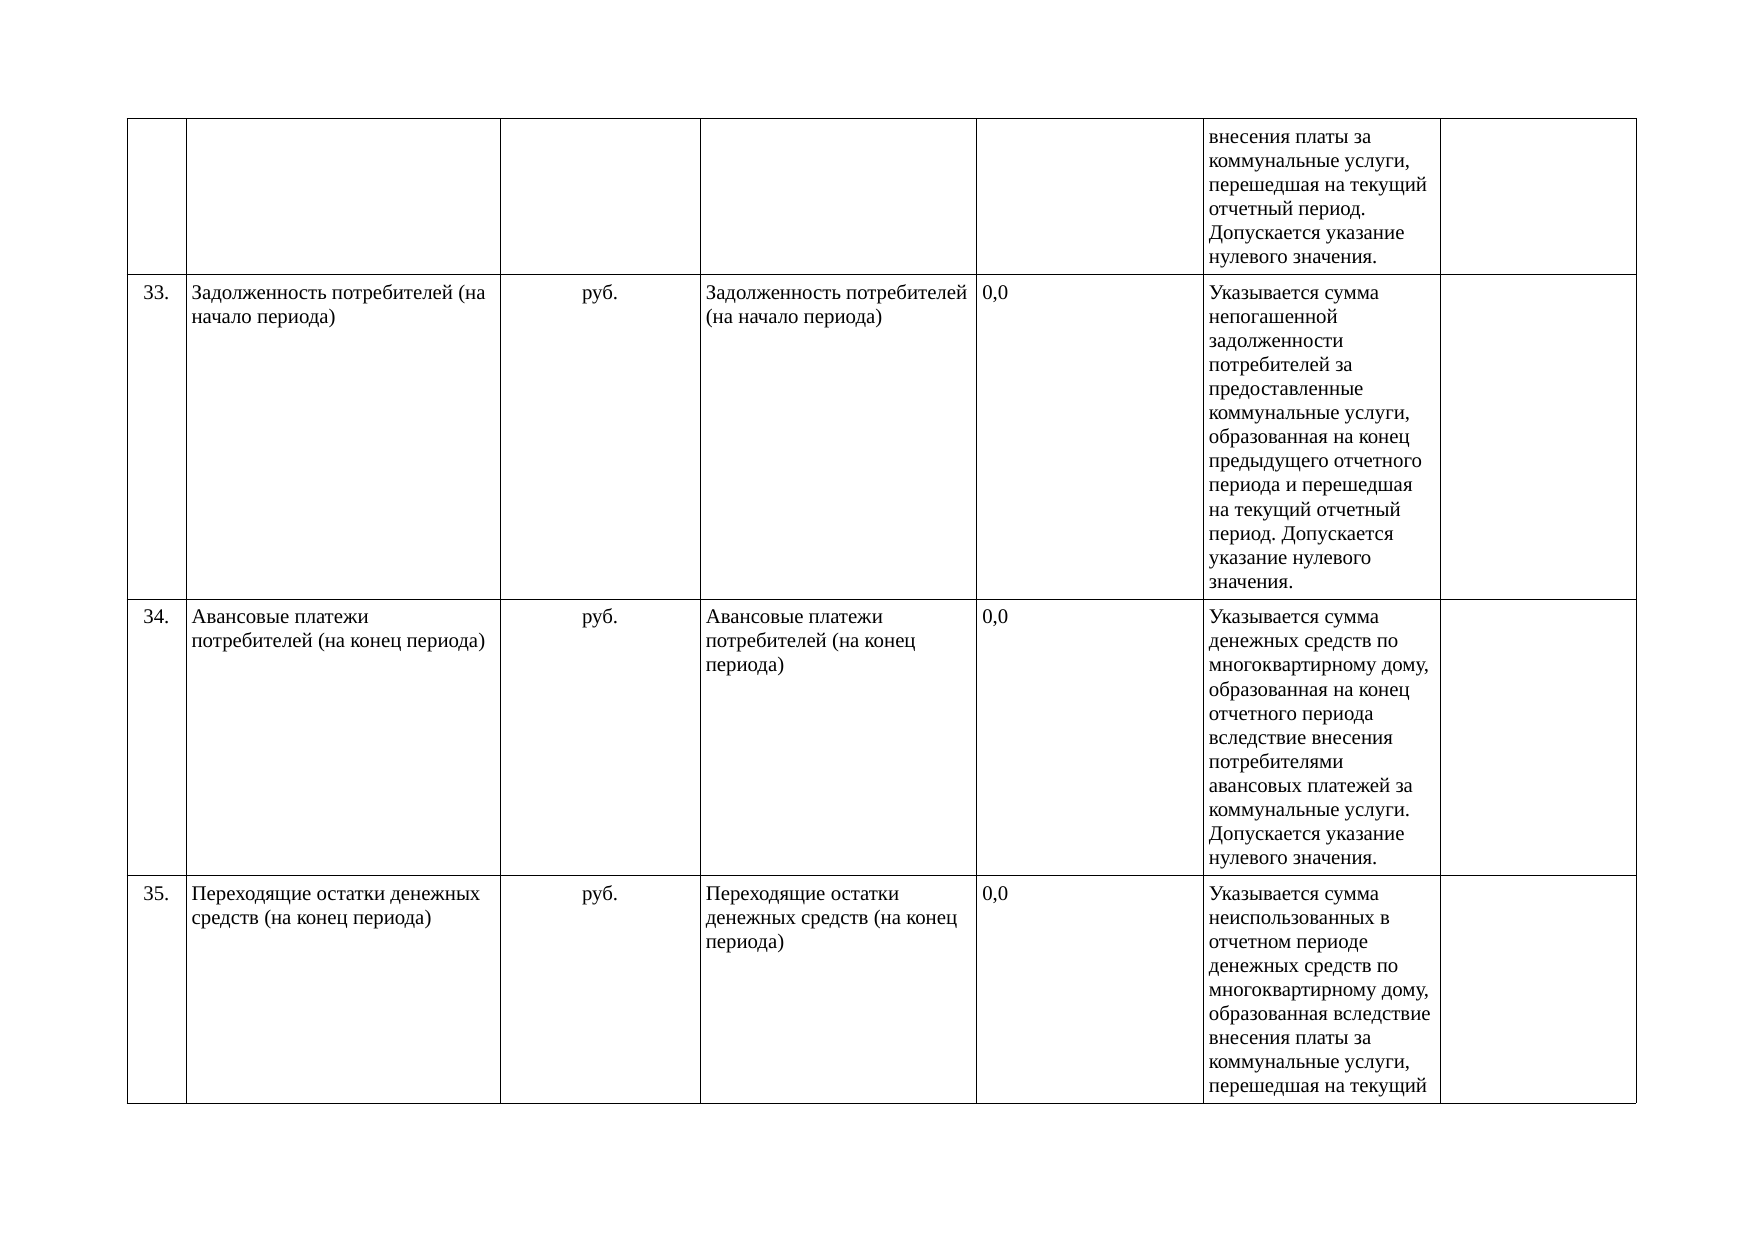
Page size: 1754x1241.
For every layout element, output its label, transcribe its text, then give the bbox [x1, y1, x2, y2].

table_cell 33. [128, 275, 186, 598]
table_cell Задолженность потребителей (на начало периода) [187, 275, 500, 598]
table_cell Задолженность потребителей (на начало периода) [701, 275, 976, 598]
table_cell руб. [501, 876, 700, 1103]
table_cell [701, 119, 976, 274]
table_cell Переходящие остатки денежных средств (на конец периода) [187, 876, 500, 1103]
table_cell Указывается сумма неиспользованных в отчетном периоде денежных средств по многоквартирному дому, образованная вследствие внесения платы за коммунальные услуги, перешедшая на текущий [1204, 876, 1440, 1103]
table_cell руб. [501, 275, 700, 598]
table_cell [1441, 600, 1636, 875]
table_cell [128, 119, 186, 274]
table_cell Авансовые платежи потребителей (на конец периода) [701, 600, 976, 875]
table_cell [977, 119, 1203, 274]
table_cell [1441, 876, 1636, 1103]
table_cell руб. [501, 600, 700, 875]
table_cell 35. [128, 876, 186, 1103]
table_cell [1441, 119, 1636, 274]
table_cell Авансовые платежи потребителей (на конец периода) [187, 600, 500, 875]
table_cell Указывается сумма непогашенной задолженности потребителей за предоставленные коммунальные услуги, образованная на конец предыдущего отчетного периода и перешедшая на текущий отчетный период. Допускается указание нулевого значения. [1204, 275, 1440, 598]
table_cell 34. [128, 600, 186, 875]
table_cell 0,0 [977, 876, 1203, 1103]
table_cell внесения платы за коммунальные услуги, перешедшая на текущий отчетный период. Допускается указание нулевого значения. [1204, 119, 1440, 274]
table_cell 0,0 [977, 600, 1203, 875]
table_cell Указывается сумма денежных средств по многоквартирному дому, образованная на конец отчетного периода вследствие внесения потребителями авансовых платежей за коммунальные услуги. Допускается указание нулевого значения. [1204, 600, 1440, 875]
table_cell [187, 119, 500, 274]
table_cell [501, 119, 700, 274]
table_cell Переходящие остатки денежных средств (на конец периода) [701, 876, 976, 1103]
table_cell 0,0 [977, 275, 1203, 598]
table_cell [1441, 275, 1636, 598]
